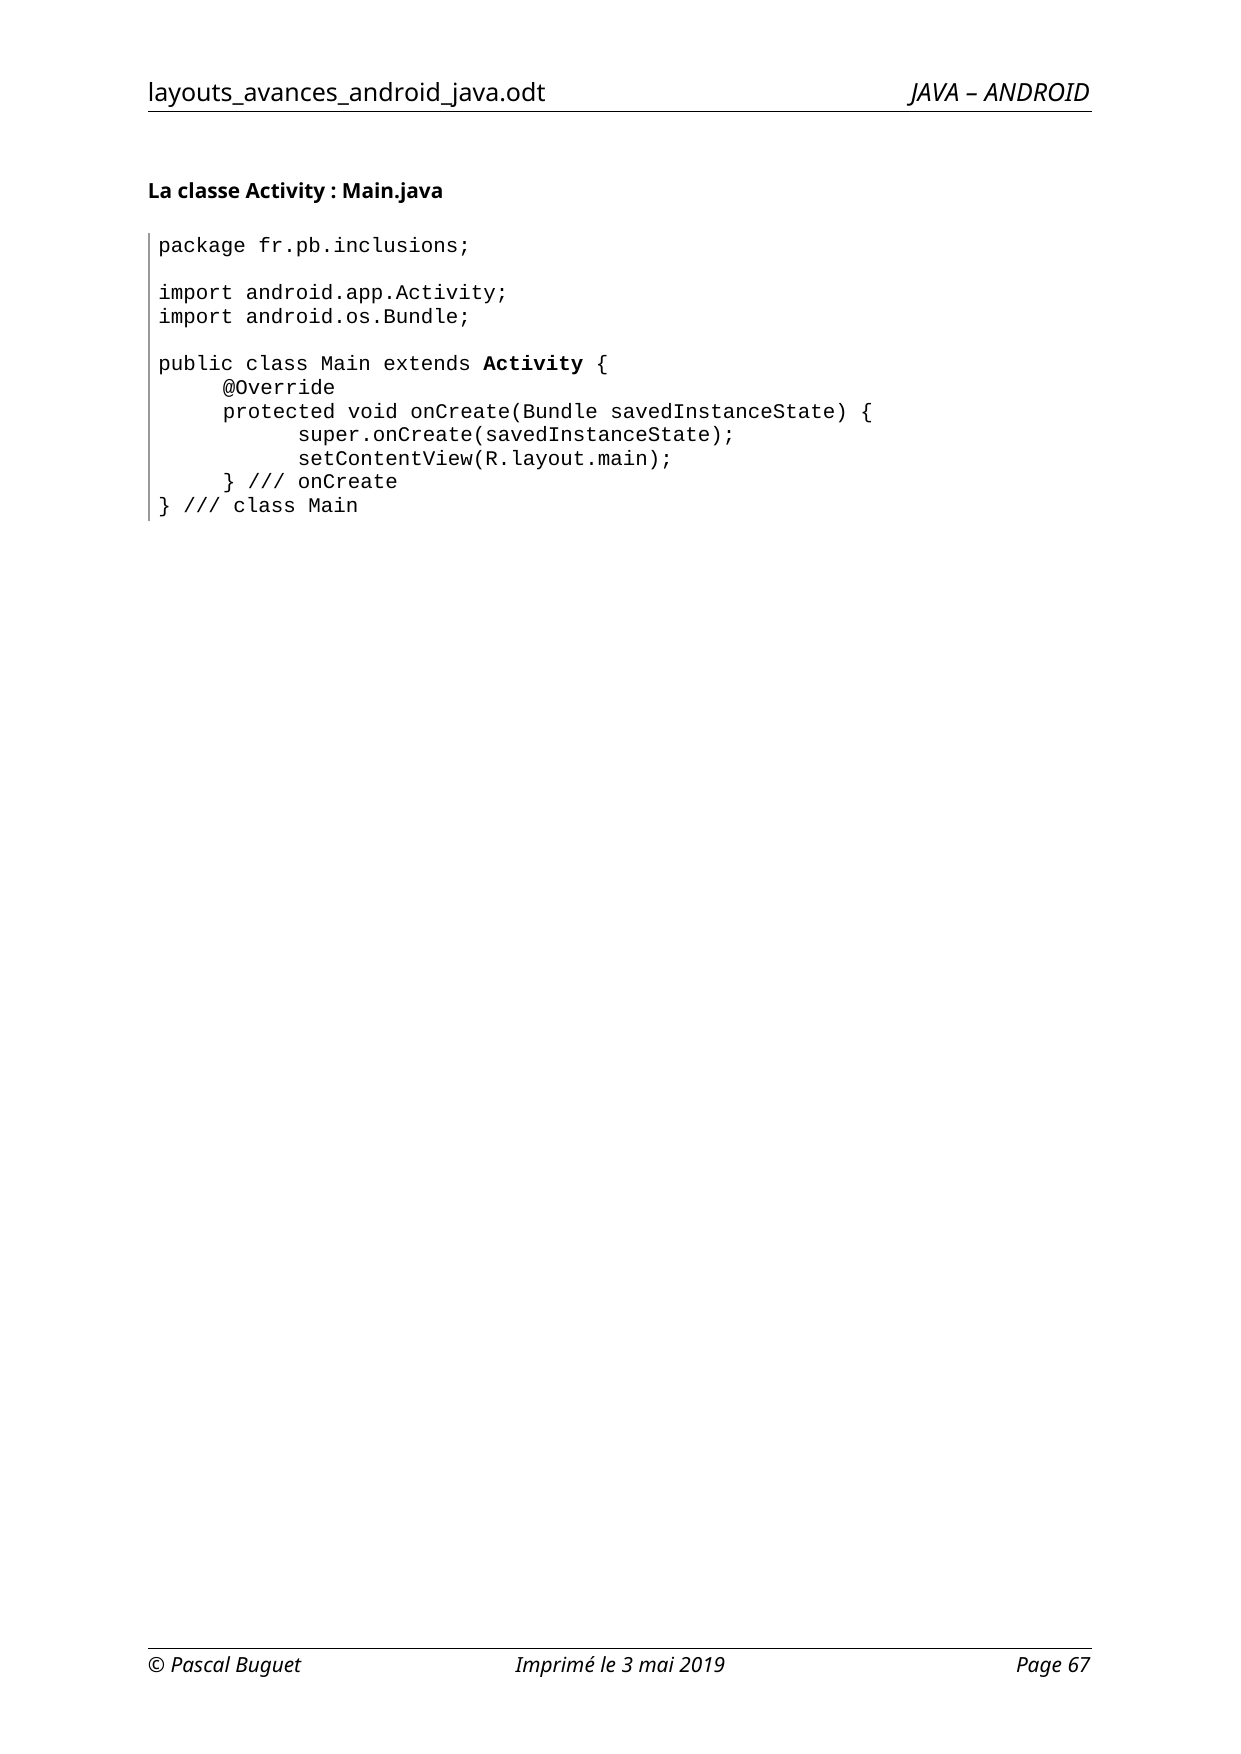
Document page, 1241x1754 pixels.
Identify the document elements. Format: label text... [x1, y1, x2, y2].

text } /// class Main [150, 495, 1092, 521]
text @Override [150, 377, 1092, 401]
text protected void onCreate(Bundle savedInstanceState) { [150, 401, 1092, 424]
text super.onCreate(savedInstanceState); [150, 424, 1092, 448]
text import android.os.Bundle; [150, 306, 1092, 330]
text public class Main extends Activity { [150, 353, 1092, 377]
text La classe Activity : Main.java [148, 176, 1092, 204]
text } /// onCreate [150, 472, 1092, 495]
text setContentView(R.layout.main); [150, 448, 1092, 472]
text import android.app.Activity; [150, 282, 1092, 306]
text package fr.pb.inclusions; [150, 233, 1092, 259]
